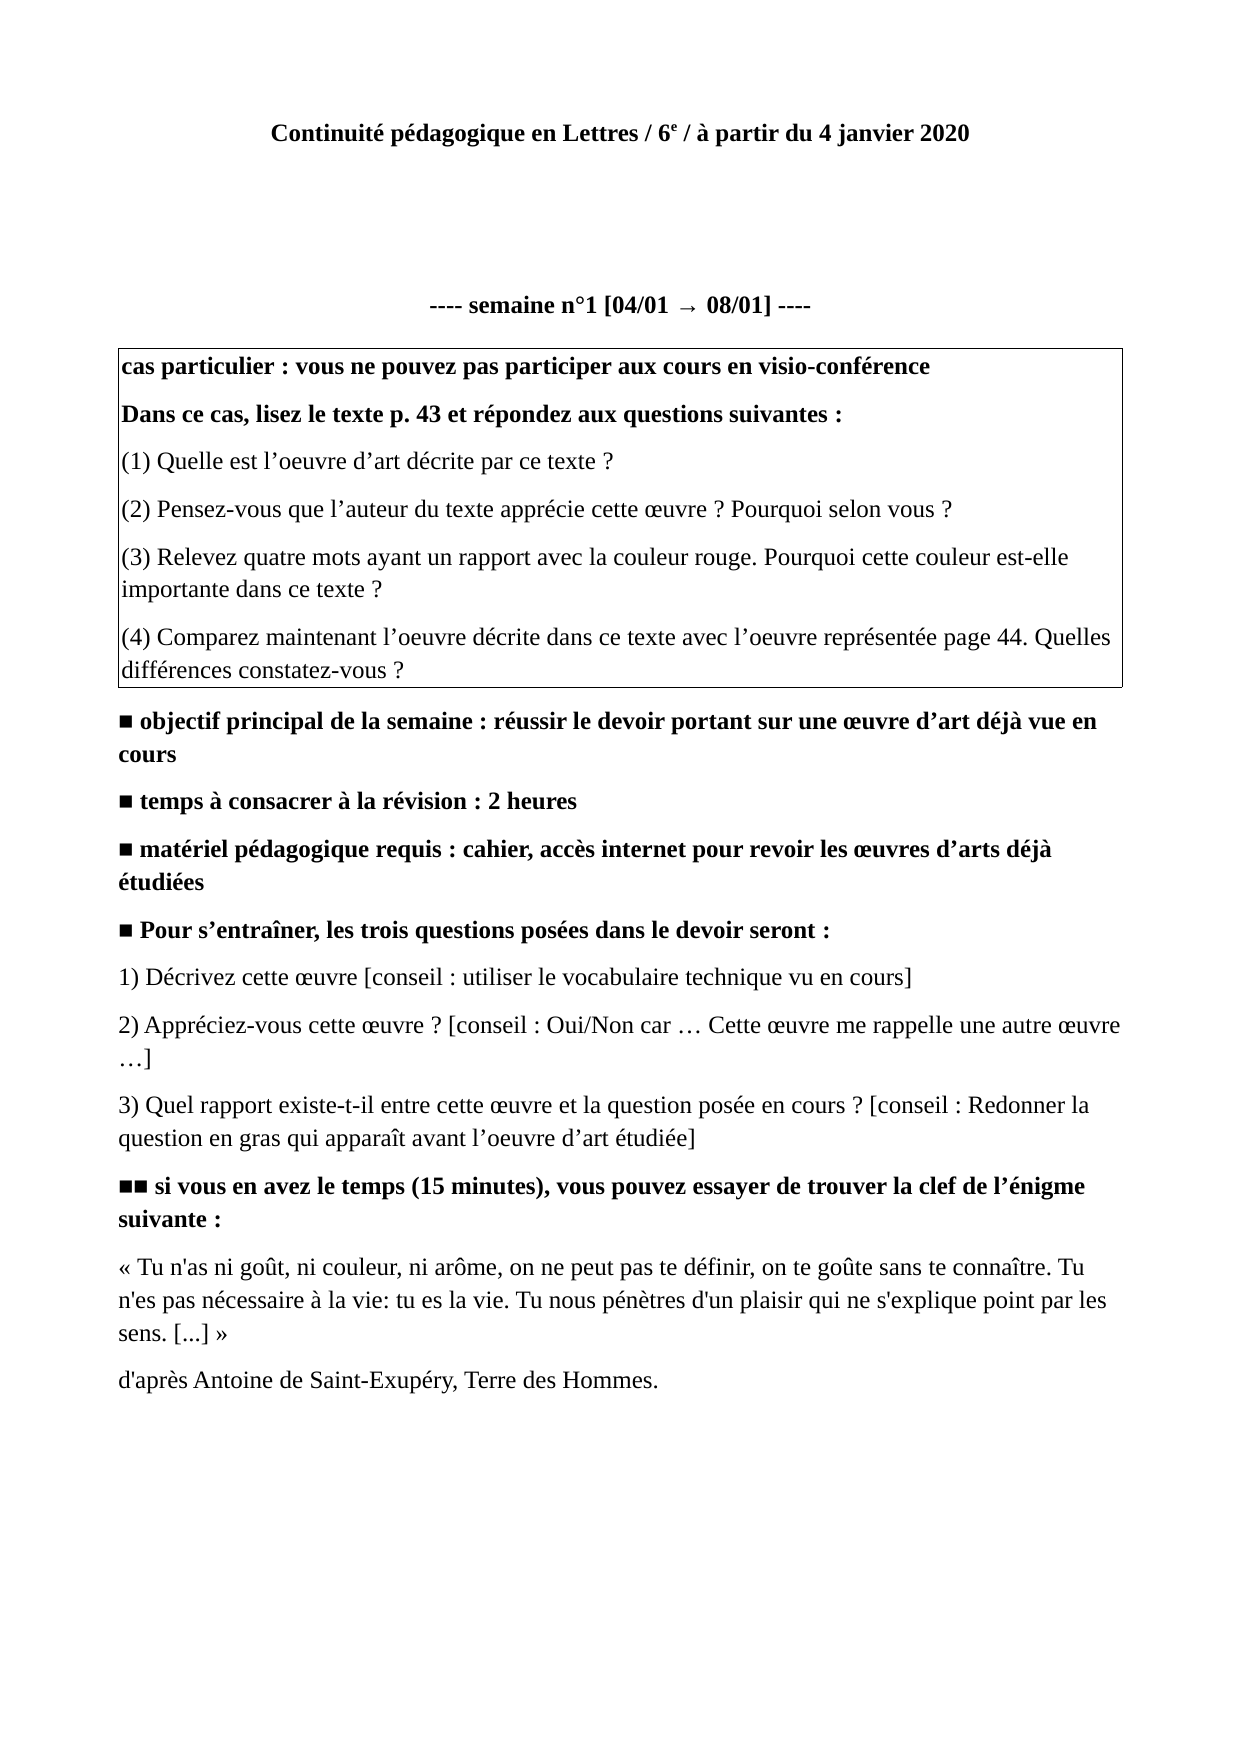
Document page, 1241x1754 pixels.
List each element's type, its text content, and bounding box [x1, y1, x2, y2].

text ■ matériel pédagogique requis : cahier, accès internet pour revoir les œuvres d’arts déjà étudiées [118, 834, 1122, 896]
text 1) Décrivez cette œuvre [conseil : utiliser le vocabulaire technique vu en cours] [118, 962, 1122, 991]
text Dans ce cas, lisez le texte p. 43 et répondez aux questions suivantes : [119, 396, 1122, 427]
text ---- semaine n°1 [04/01 → 08/01] ---- [118, 291, 1122, 319]
text ■ temps à consacrer à la révision : 2 heures [118, 786, 1122, 815]
text Continuité pédagogique en Lettres / 6e / à partir du 4 janvier 2020 [118, 118, 1122, 147]
text ■■ si vous en avez le temps (15 minutes), vous pouvez essayer de trouver la clef de l’énigme suivante : [118, 1171, 1122, 1233]
text « Tu n'as ni goût, ni couleur, ni arôme, on ne peut pas te définir, on te goûte sans te connaître. Tu n'es pas nécessaire à la vie: tu es la vie. Tu nous pénètres d'un plaisir qui ne s'explique point par les sens. [...] » [118, 1252, 1122, 1347]
text d'après Antoine de Saint-Exupéry, Terre des Hommes. [118, 1365, 1122, 1394]
text (3) Relevez quatre mots ayant un rapport avec la couleur rouge. Pourquoi cette couleur est-elle importante dans ce texte ? [119, 538, 1122, 603]
text cas particulier : vous ne pouvez pas participer aux cours en visio-conférence [119, 349, 1122, 380]
text ■ objectif principal de la semaine : réussir le devoir portant sur une œuvre d’art déjà vue en cours [118, 706, 1122, 768]
text 3) Quel rapport existe-t-il entre cette œuvre et la question posée en cours ? [conseil : Redonner la question en gras qui apparaît avant l’oeuvre d’art étudiée] [118, 1091, 1122, 1152]
text (4) Comparez maintenant l’oeuvre décrite dans ce texte avec l’oeuvre représentée page 44. Quelles différences constatez-vous ? [119, 619, 1122, 687]
text ■ Pour s’entraîner, les trois questions posées dans le devoir seront : [118, 915, 1122, 943]
text 2) Appréciez-vous cette œuvre ? [conseil : Oui/Non car … Cette œuvre me rappelle une autre œuvre …] [118, 1010, 1122, 1072]
text (2) Pensez-vous que l’auteur du texte apprécie cette œuvre ? Pourquoi selon vous ? [119, 491, 1122, 523]
text (1) Quelle est l’oeuvre d’art décrite par ce texte ? [119, 443, 1122, 475]
